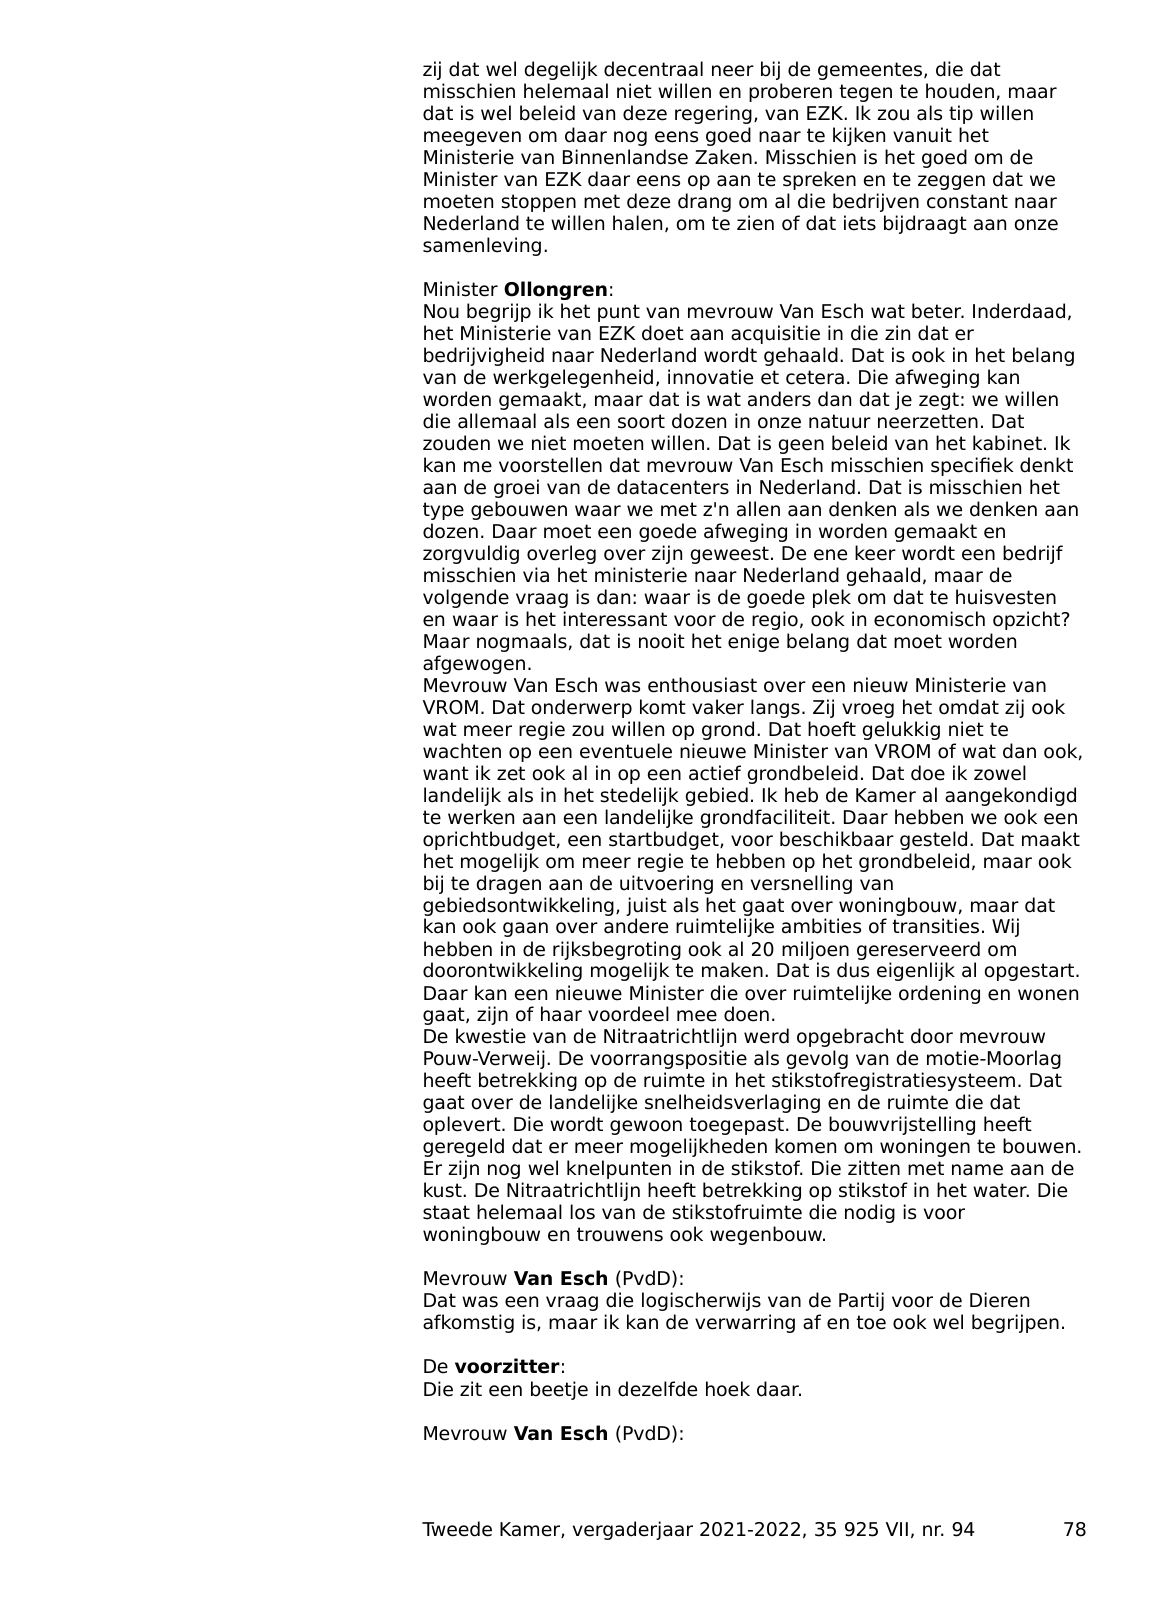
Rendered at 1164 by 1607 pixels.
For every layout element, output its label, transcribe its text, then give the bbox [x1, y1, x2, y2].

text Nou begrijp ik het punt van mevrouw Van Esch wat beter. Inderdaad, het Ministerie van EZK doet aan acquisitie in die zin dat er bedrijvigheid naar Nederland wordt gehaald. Dat is ook in het belang van de werkgelegenheid, innovatie et cetera. Die afweging kan worden gemaakt, maar dat is wat anders dan dat je zegt: we willen die allemaal als een soort dozen in onze natuur neerzetten. Dat zouden we niet moeten willen. Dat is geen beleid van het kabinet. Ik kan me voorstellen dat mevrouw Van Esch misschien specifiek denkt aan de groei van de datacenters in Nederland. Dat is misschien het type gebouwen waar we met z'n allen aan denken als we denken aan dozen. Daar moet een goede afweging in worden gemaakt en zorgvuldig overleg over zijn geweest. De ene keer wordt een bedrijf misschien via het ministerie naar Nederland gehaald, maar de volgende vraag is dan: waar is de goede plek om dat te huisvesten en waar is het interessant voor de regio, ook in economisch opzicht? Maar nogmaals, dat is nooit het enige belang dat moet worden afgewogen. [422, 301, 1087, 675]
text De kwestie van de Nitraatrichtlijn werd opgebracht door mevrouw Pouw-Verweij. De voorrangspositie als gevolg van de motie-Moorlag heeft betrekking op de ruimte in het stikstofregistratiesysteem. Dat gaat over de landelijke snelheidsverlaging en de ruimte die dat oplevert. Die wordt gewoon toegepast. De bouwvrijstelling heeft geregeld dat er meer mogelijkheden komen om woningen te bouwen. Er zijn nog wel knelpunten in de stikstof. Die zitten met name aan de kust. De Nitraatrichtlijn heeft betrekking op stikstof in het water. Die staat helemaal los van de stikstofruimte die nodig is voor woningbouw en trouwens ook wegenbouw. [422, 1026, 1087, 1246]
text Mevrouw Van Esch (PvdD): [422, 1268, 1087, 1290]
text Mevrouw Van Esch was enthousiast over een nieuw Ministerie van VROM. Dat onderwerp komt vaker langs. Zij vroeg het omdat zij ook wat meer regie zou willen op grond. Dat hoeft gelukkig niet te wachten op een eventuele nieuwe Minister van VROM of wat dan ook, want ik zet ook al in op een actief grondbeleid. Dat doe ik zowel landelijk als in het stedelijk gebied. Ik heb de Kamer al aangekondigd te werken aan een landelijke grondfaciliteit. Daar hebben we ook een oprichtbudget, een startbudget, voor beschikbaar gesteld. Dat maakt het mogelijk om meer regie te hebben op het grondbeleid, maar ook bij te dragen aan de uitvoering en versnelling van gebiedsontwikkeling, juist als het gaat over woningbouw, maar dat kan ook gaan over andere ruimtelijke ambities of transities. Wij hebben in de rijksbegroting ook al 20 miljoen gereserveerd om doorontwikkeling mogelijk te maken. Dat is dus eigenlijk al opgestart. Daar kan een nieuwe Minister die over ruimtelijke ordening en wonen gaat, zijn of haar voordeel mee doen. [422, 675, 1087, 1026]
text Minister Ollongren: [422, 279, 1087, 301]
text Dat was een vraag die logischerwijs van de Partij voor de Dieren afkomstig is, maar ik kan de verwarring af en toe ook wel begrijpen. [422, 1290, 1087, 1334]
text Mevrouw Van Esch (PvdD): [422, 1423, 1087, 1444]
text De voorzitter: [422, 1356, 1087, 1378]
text Die zit een beetje in dezelfde hoek daar. [422, 1378, 1087, 1400]
text zij dat wel degelijk decentraal neer bij de gemeentes, die dat misschien helemaal niet willen en proberen tegen te houden, maar dat is wel beleid van deze regering, van EZK. Ik zou als tip willen meegeven om daar nog eens goed naar te kijken vanuit het Ministerie van Binnenlandse Zaken. Misschien is het goed om de Minister van EZK daar eens op aan te spreken en te zeggen dat we moeten stoppen met deze drang om al die bedrijven constant naar Nederland te willen halen, om te zien of dat iets bijdraagt aan onze samenleving. [422, 59, 1087, 257]
